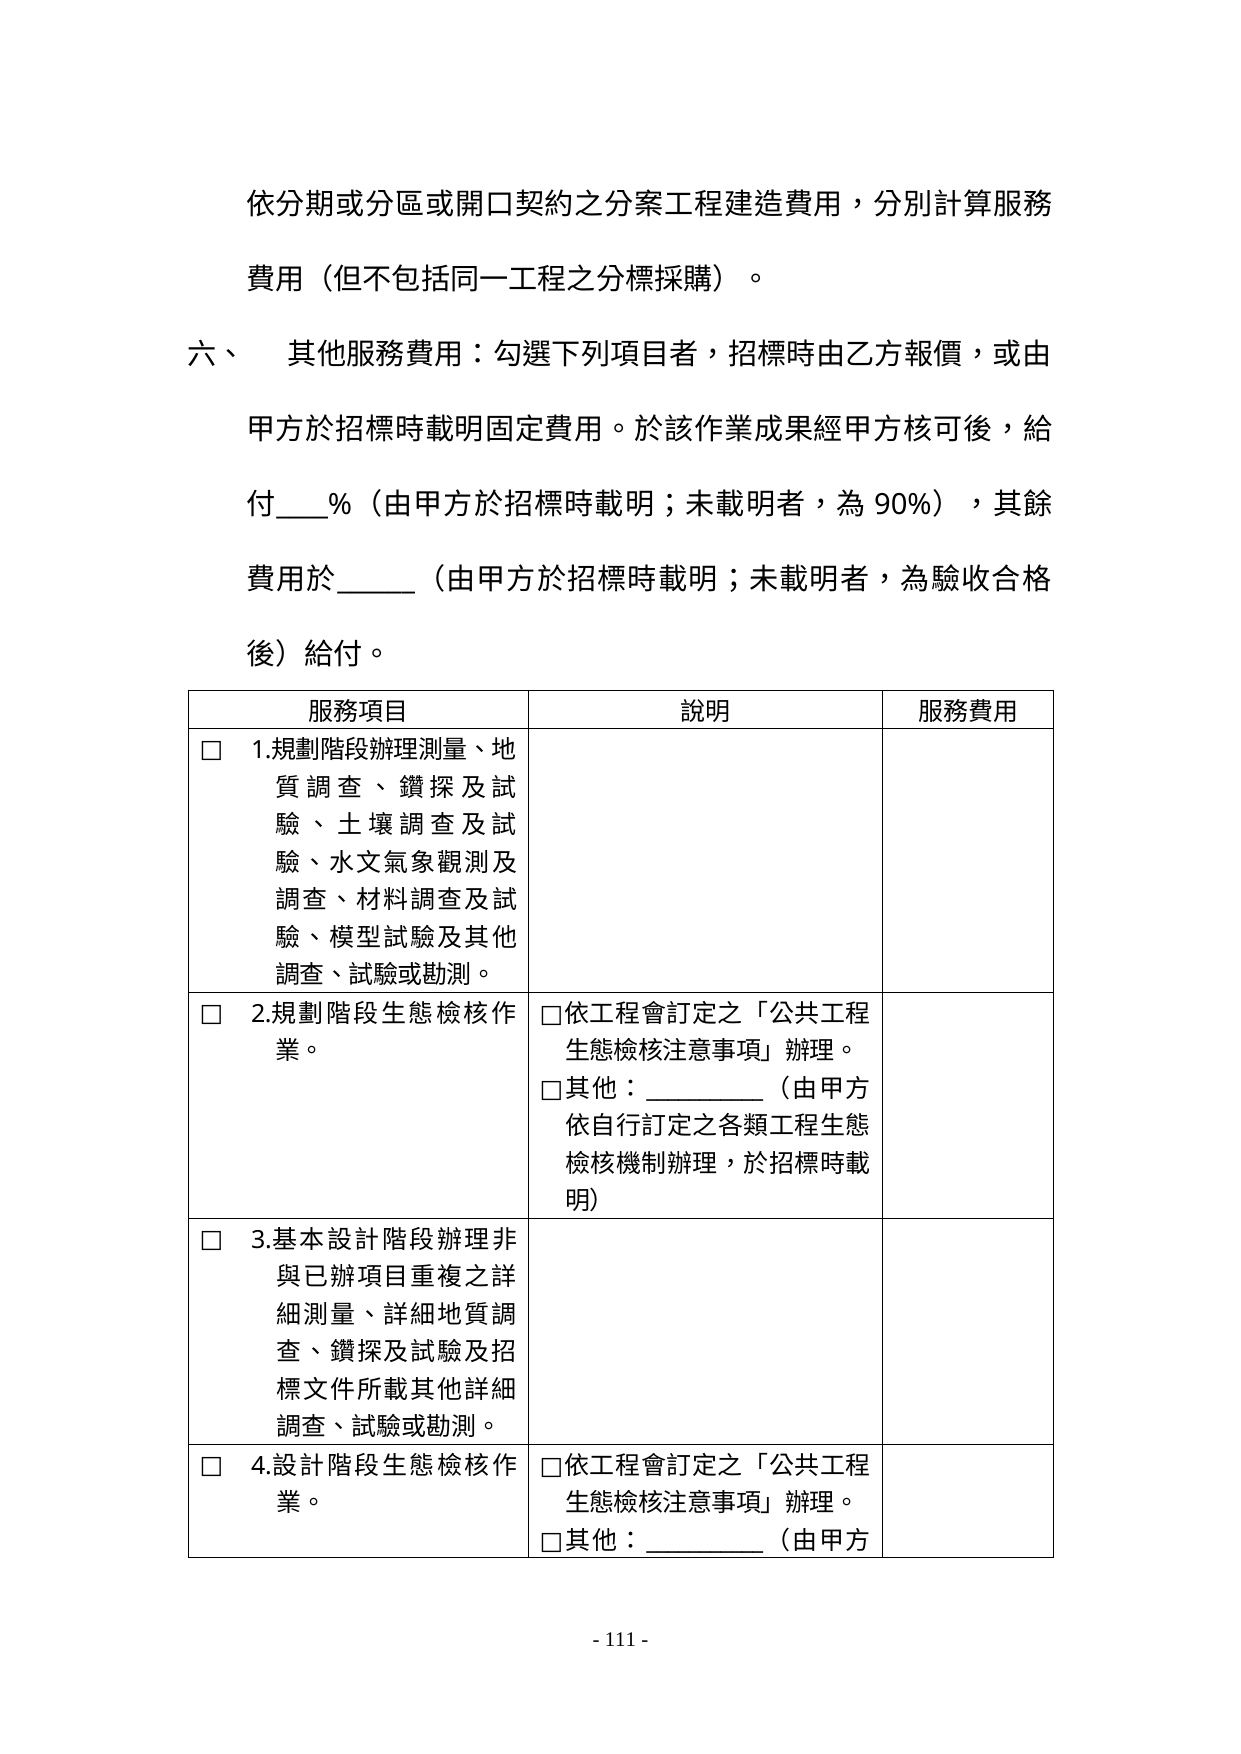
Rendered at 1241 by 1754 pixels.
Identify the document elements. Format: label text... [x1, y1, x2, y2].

table_header 服務項目 [189, 691, 528, 728]
table_cell [883, 1219, 1053, 1444]
table_cell [883, 729, 1053, 992]
table_cell [529, 1219, 882, 1444]
table_cell [883, 1445, 1053, 1557]
table_cell 規劃階段辦理測量、地質調查、鑽探及試驗、土壤調查及試驗、水文氣象觀測及調查、材料調查及試驗、模型試驗及其他調查、試驗或勘測。 [240, 729, 528, 992]
table_header 說明 [529, 691, 882, 728]
table_cell 規劃階段生態檢核作業。 [240, 993, 528, 1218]
table_cell [529, 729, 882, 992]
table_header 服務費用 [883, 691, 1053, 728]
table_cell 基本設計階段辦理非與已辦項目重複之詳細測量、詳細地質調查、鑽探及試驗及招標文件所載其他詳細調查、試驗或勘測。 [240, 1219, 528, 1444]
table_cell [883, 993, 1053, 1218]
table_cell □ [189, 993, 239, 1218]
list 依分期或分區或開口契約之分案工程建造費用，分別計算服務費用（但不包括同一工程之分標採購）。 [187, 164, 1053, 314]
list 其他服務費用：勾選下列項目者，招標時由乙方報價，或由甲方於招標時載明固定費用。於該作業成果經甲方核可後，給付____%（由甲方於招標時載明；未載明者，為90%），其餘費用於______（由甲方於招標時載明；未載明者，為驗收合格後）給付。 [187, 314, 1053, 689]
table_cell □依工程會訂定之「公共工程生態檢核注意事項」辦理。 □其他：___________（由甲方依自行訂定之各類工程生態檢核機制辦理，於招標時載明） [529, 993, 882, 1218]
table_cell □ [189, 729, 239, 992]
table_cell □ [189, 1445, 239, 1557]
table_cell 設計階段生態檢核作業。 [240, 1445, 528, 1557]
table_cell □依工程會訂定之「公共工程生態檢核注意事項」辦理。 □其他：___________（由甲方 [529, 1445, 882, 1557]
table_cell □ [189, 1219, 239, 1444]
